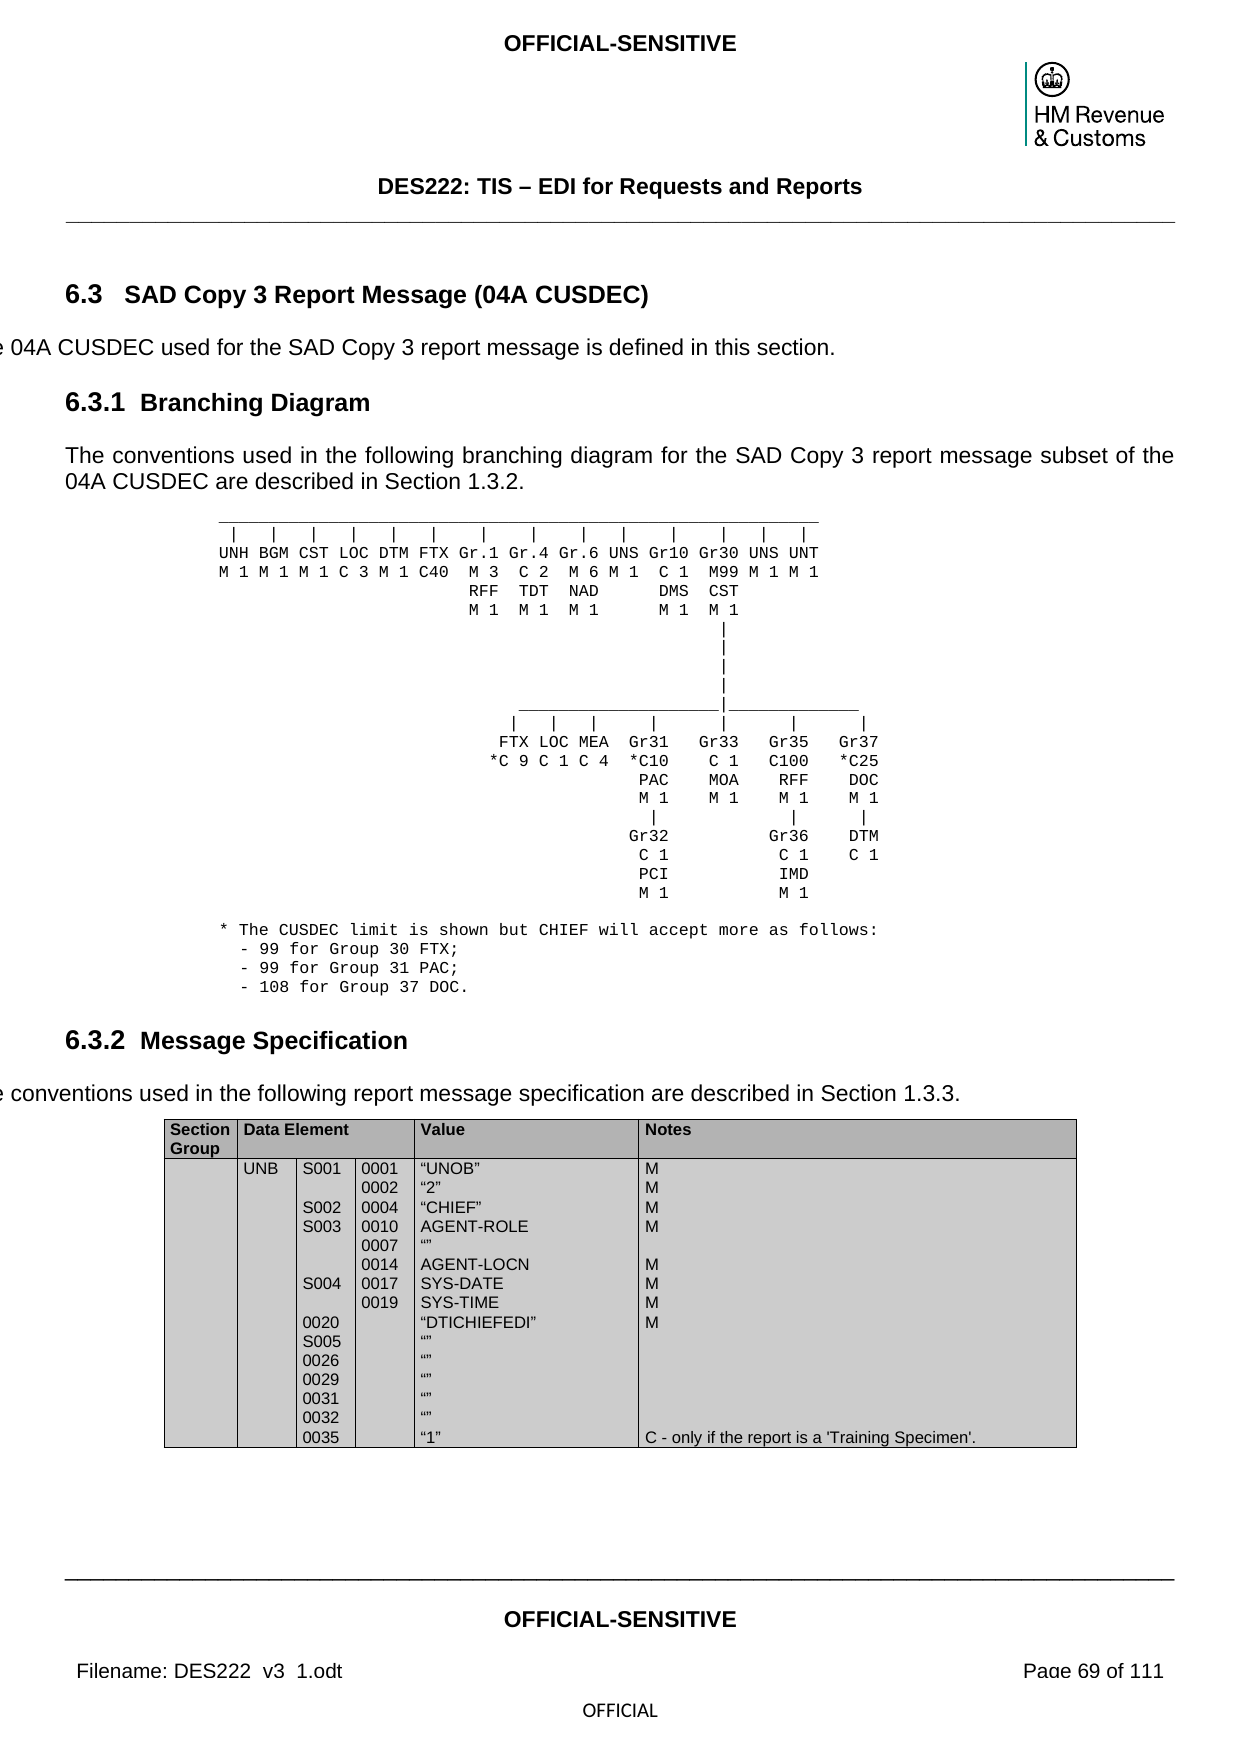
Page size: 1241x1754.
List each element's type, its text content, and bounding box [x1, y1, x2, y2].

table_cell [165, 1159, 237, 1447]
text | [218, 639, 1175, 658]
subtitle Branching Diagram [65, 386, 1175, 417]
table_header Notes [639, 1120, 1076, 1158]
table_header Data Element [238, 1120, 414, 1158]
text - 108 for Group 37 DOC. [229, 978, 1175, 997]
text | [218, 677, 1175, 696]
text *C 9 C 1 C 4 *C10 C 1 C100 *C25 [218, 752, 1175, 771]
text M 1 M 1 M 1 M 1 [218, 790, 1175, 809]
text The 04A CUSDEC used for the SAD Copy 3 report message is defined in this section. [0, 334, 1175, 361]
text * The CUSDEC limit is shown but CHIEF will accept more as follows: [218, 922, 1175, 941]
text C 1 C 1 C 1 [218, 846, 1175, 865]
text M 1 M 1 M 1 M 1 M 1 [218, 601, 1175, 620]
text - 99 for Group 30 FTX; [229, 941, 1175, 959]
text PAC MOA RFF DOC [218, 771, 1175, 790]
text | | | | | | | | | | | | | | [218, 526, 1175, 545]
text UNH BGM CST LOC DTM FTX Gr.1 Gr.4 Gr.6 UNS Gr10 Gr30 UNS UNT [218, 545, 1175, 564]
table_cell S001 S002 S003 S004 0020 S005 0026 0029 0031 0032 0035 [297, 1159, 355, 1447]
text - 99 for Group 31 PAC; [229, 959, 1175, 978]
text | | | [218, 809, 1175, 828]
table_header Section Group [165, 1120, 237, 1158]
subtitle SAD Copy 3 Report Message (04A CUSDEC) [65, 278, 1175, 309]
table_cell “UNOB” “2” “CHIEF” AGENT-ROLE “” AGENT-LOCN SYS-DATE SYS-TIME “DTICHIEFEDI” “” “” “” “” “” “1” [415, 1159, 638, 1447]
table_header Value [415, 1120, 638, 1158]
text | [218, 658, 1175, 677]
text | | | | | | | [218, 714, 1175, 733]
text PCI IMD [218, 865, 1175, 884]
text | [218, 620, 1175, 639]
text RFF TDT NAD DMS CST [218, 582, 1175, 601]
text M 1 M 1 M 1 C 3 M 1 C40 M 3 C 2 M 6 M 1 C 1 M99 M 1 M 1 [218, 564, 1175, 582]
text Gr32 Gr36 DTM [218, 828, 1175, 846]
table_cell M M M M M M M M C - only if the report is a 'Training Specimen'. [639, 1159, 1076, 1447]
table_cell UNB [238, 1159, 296, 1447]
text The conventions used in the following report message specification are described in Section 1.3.3. [0, 1080, 1175, 1106]
text M 1 M 1 [218, 884, 1175, 903]
subtitle Message Specification [65, 1024, 1175, 1055]
text ____________________|_____________ [218, 696, 1175, 714]
table_cell 0001 0002 0004 0010 0007 0014 0017 0019 [356, 1159, 414, 1447]
text The conventions used in the following branching diagram for the SAD Copy 3 report message subset of the 04A CUSDEC are described in Section 1.3.2. [65, 442, 1175, 494]
text FTX LOC MEA Gr31 Gr33 Gr35 Gr37 [218, 733, 1175, 752]
text ____________________________________________________________ [218, 507, 1175, 526]
